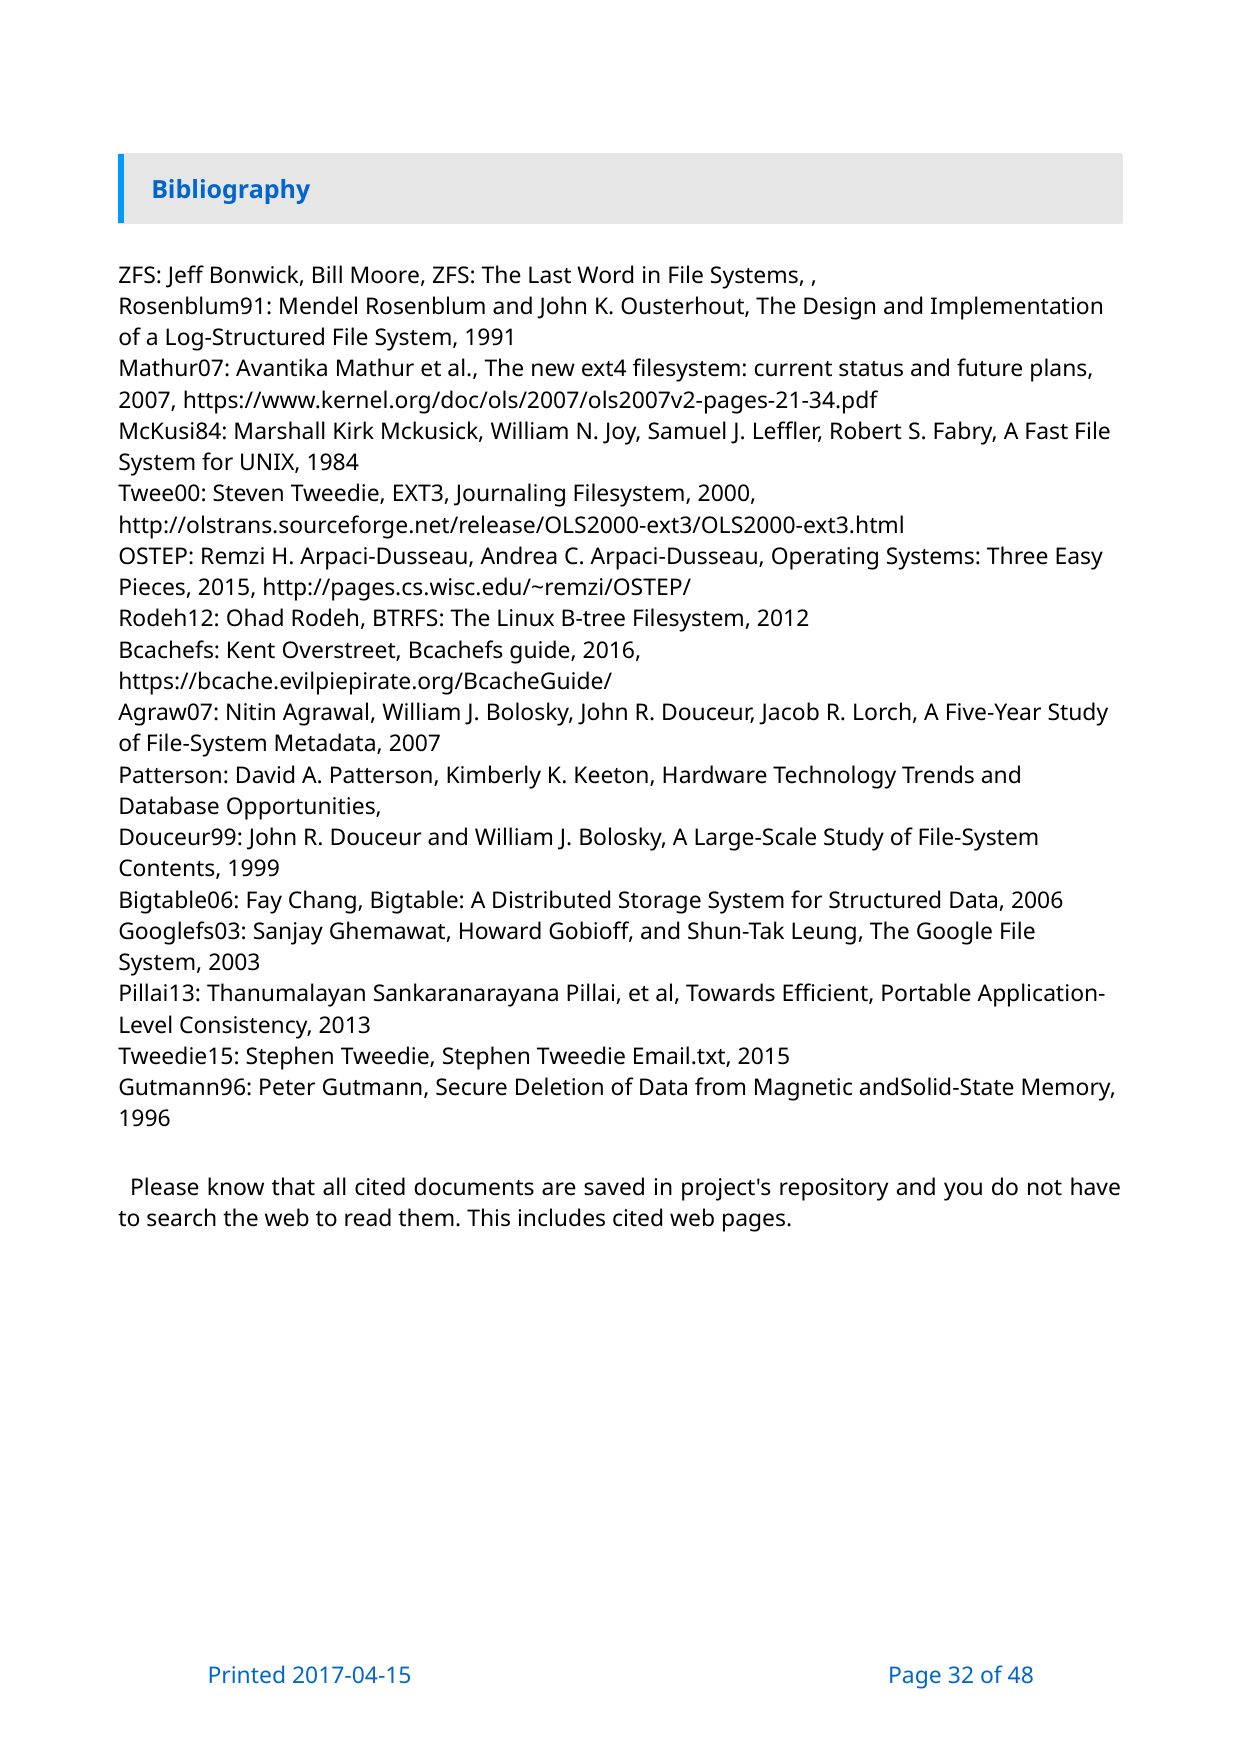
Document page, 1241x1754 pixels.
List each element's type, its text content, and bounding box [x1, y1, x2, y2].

text Bigtable06: Fay Chang, Bigtable: A Distributed Storage System for Structured Data, 2006 [118, 884, 1122, 915]
text Tweedie15: Stephen Tweedie, Stephen Tweedie Email.txt, 2015 [118, 1040, 1122, 1071]
text Googlefs03: Sanjay Ghemawat, Howard Gobioff, and Shun-Tak Leung, The Google File System, 2003 [118, 915, 1122, 977]
text Rosenblum91: Mendel Rosenblum and John K. Ousterhout, The Design and Implementation of a Log-Structured File System, 1991 [118, 290, 1122, 352]
text Pillai13: Thanumalayan Sankaranarayana Pillai, et al, Towards Efficient, Portable Application-Level Consistency, 2013 [118, 977, 1122, 1040]
text OSTEP: Remzi H. Arpaci-Dusseau, Andrea C. Arpaci-Dusseau, Operating Systems: Three Easy Pieces, 2015, http://pages.cs.wisc.edu/~remzi/OSTEP/ [118, 540, 1122, 602]
text Mathur07: Avantika Mathur et al., The new ext4 filesystem: current status and future plans, 2007, https://www.kernel.org/doc/ols/2007/ols2007v2-pages-21-34.pdf [118, 352, 1122, 415]
text Douceur99: John R. Douceur and William J. Bolosky, A Large-Scale Study of File-System Contents, 1999 [118, 821, 1122, 884]
text Agraw07: Nitin Agrawal, William J. Bolosky, John R. Douceur, Jacob R. Lorch, A Five-Year Study of File-System Metadata, 2007 [118, 696, 1122, 759]
text Rodeh12: Ohad Rodeh, BTRFS: The Linux B-tree Filesystem, 2012 [118, 602, 1122, 634]
text Bcachefs: Kent Overstreet, Bcachefs guide, 2016, https://bcache.evilpiepirate.org/BcacheGuide/ [118, 634, 1122, 696]
text McKusi84: Marshall Kirk Mckusick, William N. Joy, Samuel J. Leffler, Robert S. Fabry, A Fast File System for UNIX, 1984 [118, 415, 1122, 477]
subtitle Bibliography [124, 155, 1122, 223]
text Twee00: Steven Tweedie, EXT3, Journaling Filesystem, 2000, http://olstrans.sourceforge.net/release/OLS2000-ext3/OLS2000-ext3.html [118, 477, 1122, 540]
text Please know that all cited documents are saved in project's repository and you do not have to search the web to read them. This includes cited web pages. [118, 1171, 1122, 1233]
text ZFS: Jeff Bonwick, Bill Moore, ZFS: The Last Word in File Systems, , [118, 259, 1122, 290]
text Gutmann96: Peter Gutmann, Secure Deletion of Data from Magnetic andSolid-State Memory, 1996 [118, 1071, 1122, 1134]
text Patterson: David A. Patterson, Kimberly K. Keeton, Hardware Technology Trends and Database Opportunities, [118, 759, 1122, 821]
